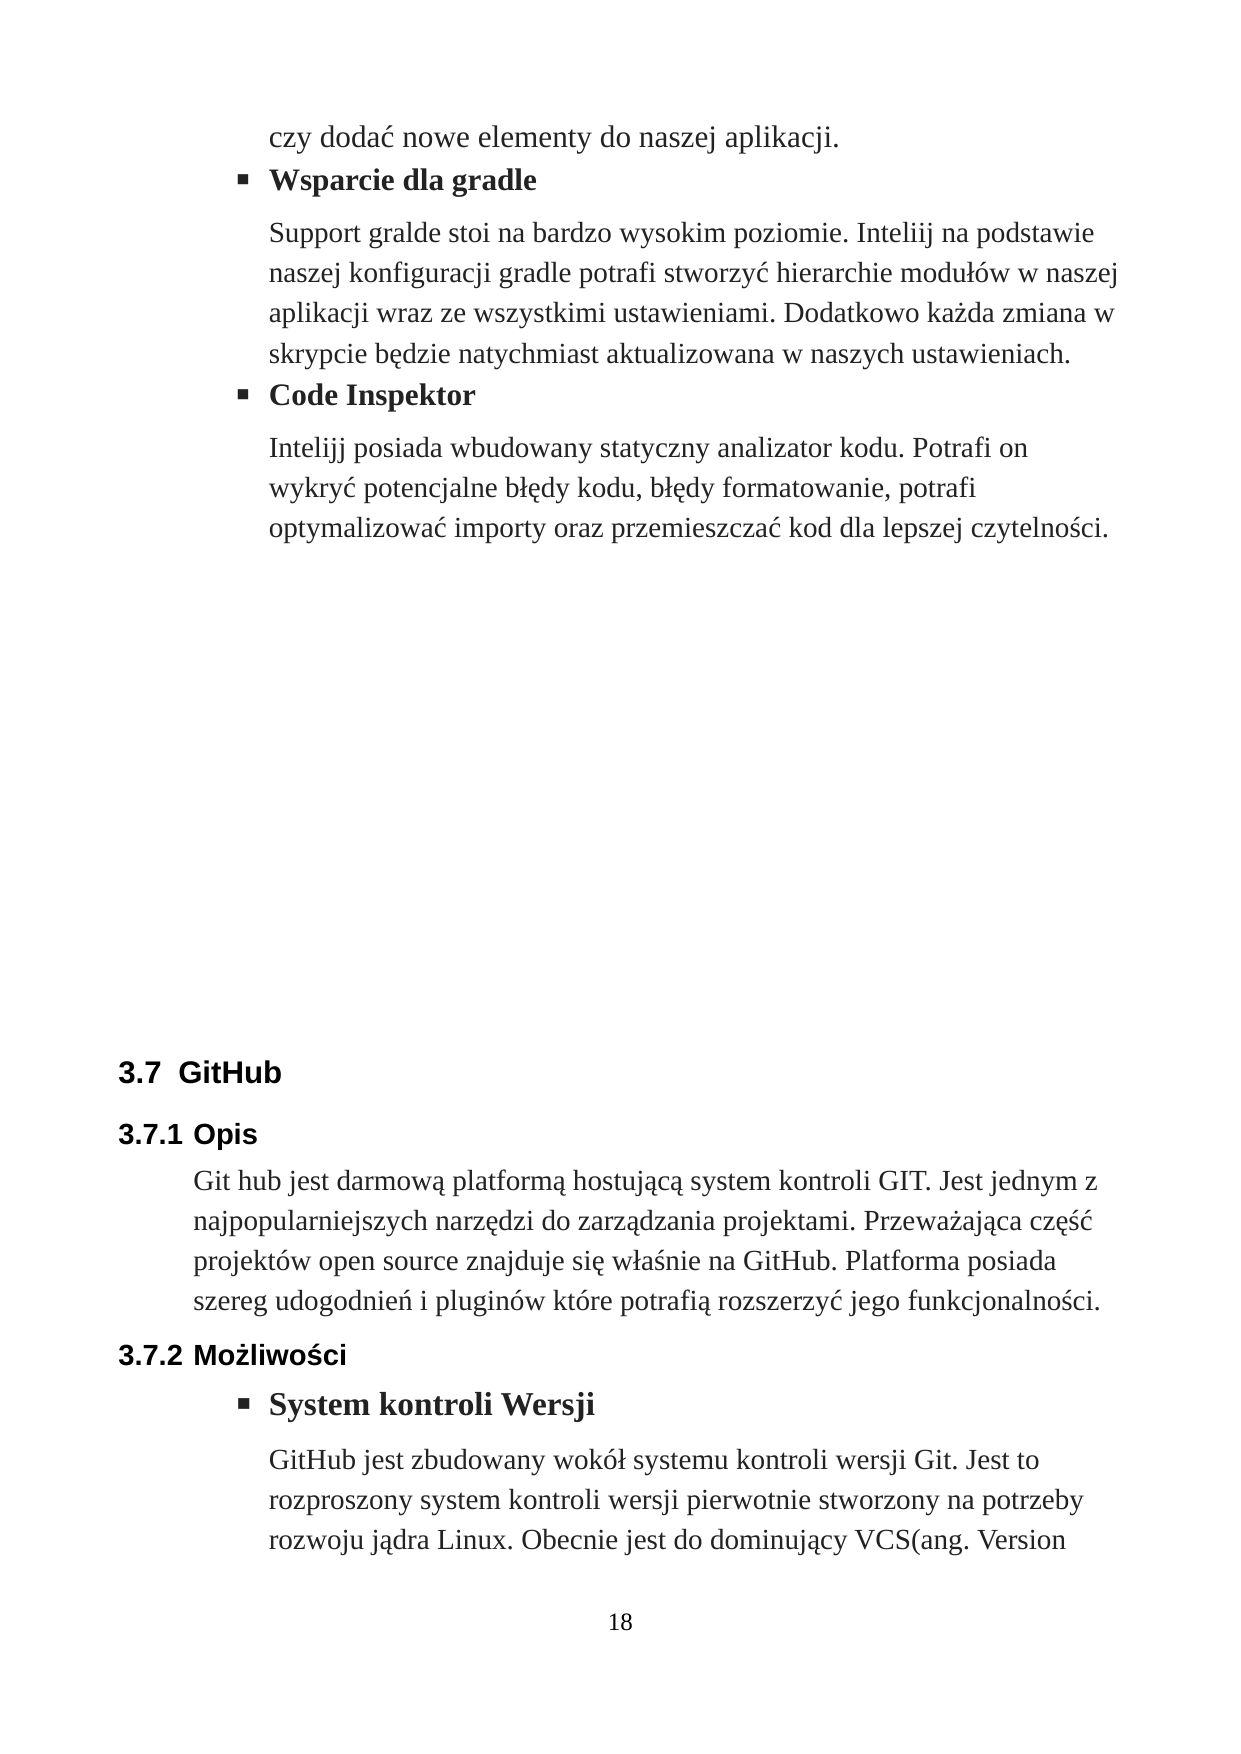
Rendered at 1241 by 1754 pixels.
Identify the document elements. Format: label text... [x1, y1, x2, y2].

list Git hub jest darmową platformą hostującą system kontroli GIT. Jest jednym z najpopularniejszych narzędzi do zarządzania projektami. Przeważająca część projektów open source znajduje się właśnie na GitHub. Platforma posiada szereg udogodnień i pluginów które potrafią rozszerzyć jego funkcjonalności. [156, 1163, 1122, 1317]
list Wsparcie dla gradle [231, 161, 1122, 197]
list System kontroli Wersji [231, 1384, 1122, 1423]
list Intelijj posiada wbudowany statyczny analizator kodu. Potrafi on wykryć potencjalne błędy kodu, błędy formatowanie, potrafi optymalizować importy oraz przemieszczać kod dla lepszej czytelności. [231, 430, 1122, 544]
subtitle GitHub [118, 1054, 1122, 1090]
list GitHub jest zbudowany wokół systemu kontroli wersji Git. Jest to rozproszony system kontroli wersji pierwotnie stworzony na potrzeby rozwoju jądra Linux. Obecnie jest do dominujący VCS(ang. Version [231, 1442, 1122, 1556]
subtitle Możliwości [118, 1338, 1122, 1372]
list czy dodać nowe elementy do naszej aplikacji. [231, 118, 1122, 154]
subtitle Opis [118, 1117, 1122, 1150]
list Code Inspektor [231, 376, 1122, 412]
list Support gralde stoi na bardzo wysokim poziomie. Inteliij na podstawie naszej konfiguracji gradle potrafi stworzyć hierarchie modułów w naszej aplikacji wraz ze wszystkimi ustawieniami. Dodatkowo każda zmiana w skrypcie będzie natychmiast aktualizowana w naszych ustawieniach. [231, 215, 1122, 369]
